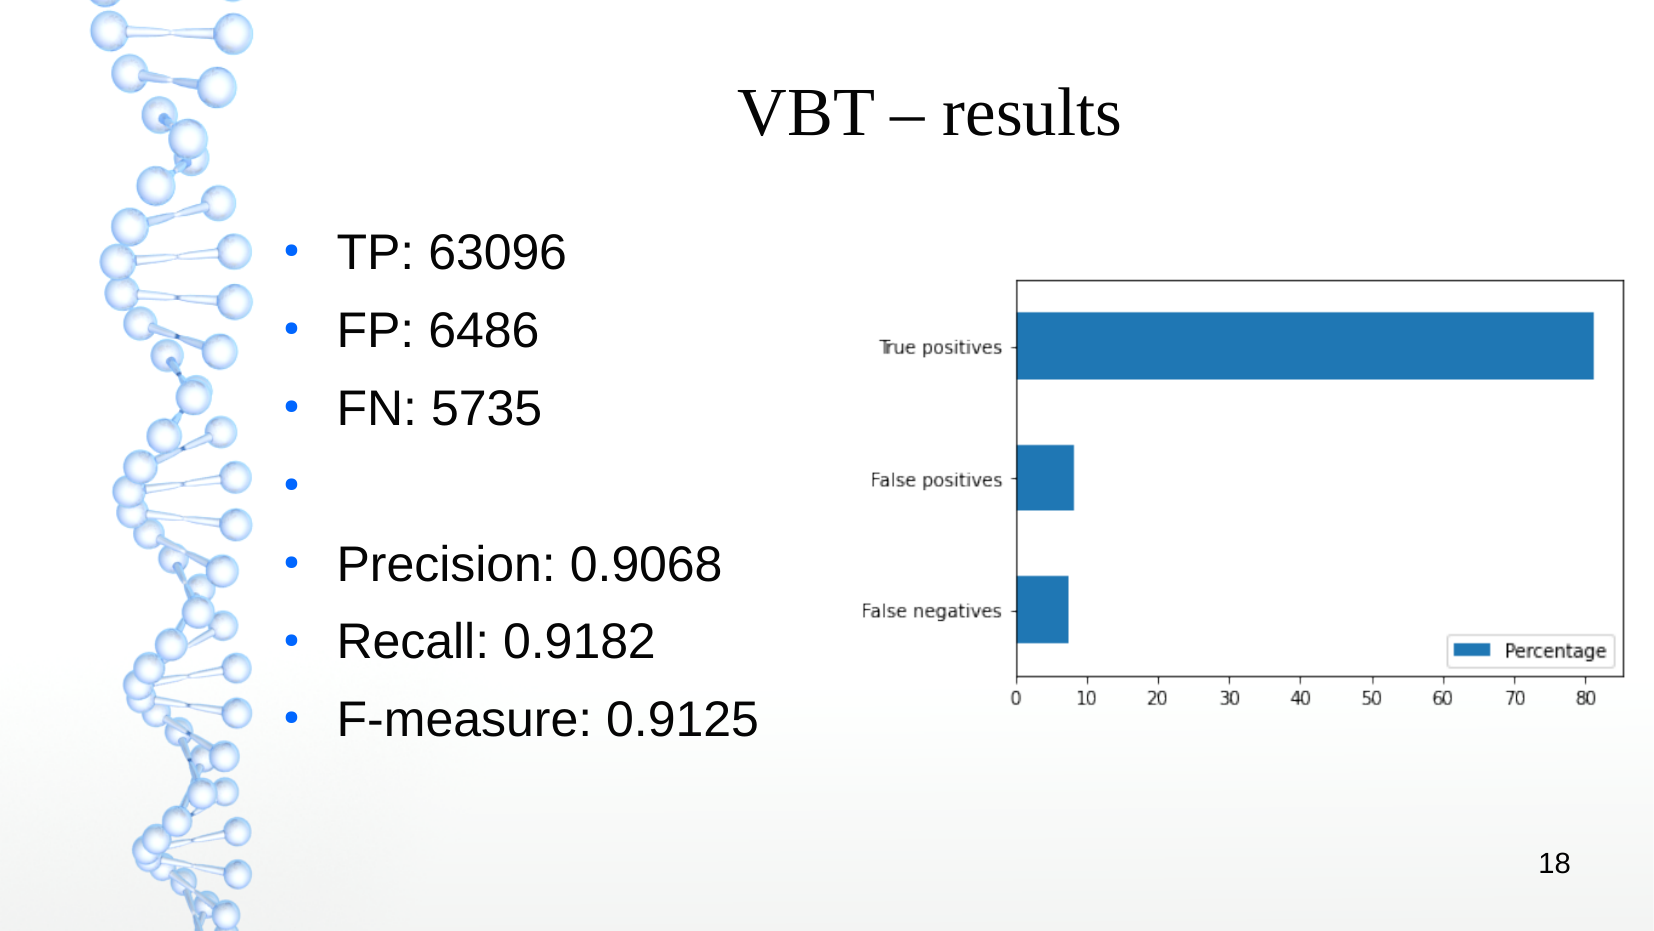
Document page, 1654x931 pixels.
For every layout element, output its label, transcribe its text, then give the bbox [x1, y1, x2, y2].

list TP: 63096 FP: 6486 FN: 5735 Precision: 0.9068 Recall: 0.9182 F-measure: 0.9125 [265, 224, 915, 764]
picture [0, 0, 1654, 931]
title VBT – results [265, 35, 1595, 189]
